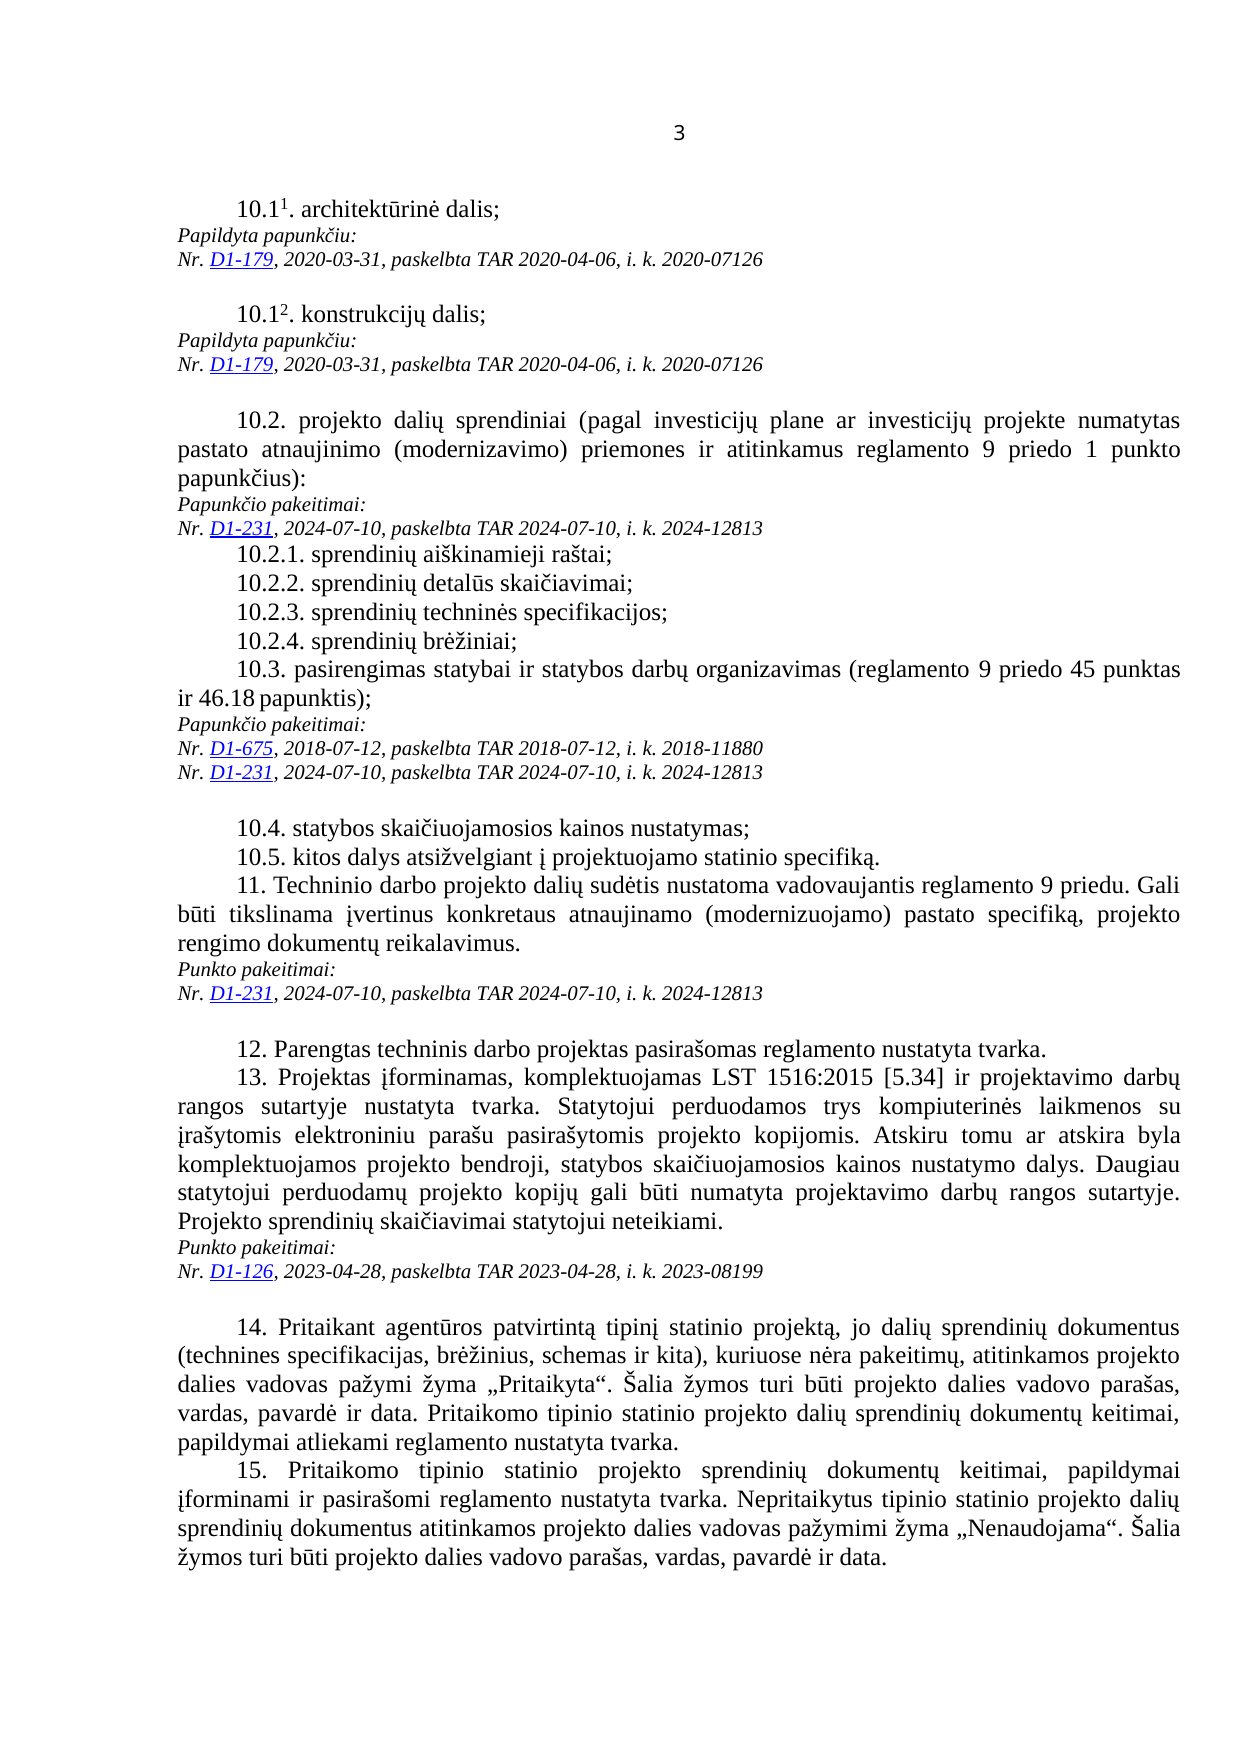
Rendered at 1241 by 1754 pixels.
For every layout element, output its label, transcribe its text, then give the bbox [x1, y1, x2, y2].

text 11. Techninio darbo projekto dalių sudėtis nustatoma vadovaujantis reglamento 9 priedu. Gali būti tikslinama įvertinus konkretaus atnaujinamo (modernizuojamo) pastato specifiką, projekto rengimo dokumentų reikalavimus. [177, 871, 1181, 957]
text 10.5. kitos dalys atsižvelgiant į projektuojamo statinio specifiką. [177, 842, 1181, 871]
text 10.4. statybos skaičiuojamosios kainos nustatymas; [177, 813, 1181, 842]
text 10.12. konstrukcijų dalis; [177, 299, 1181, 328]
text 12. Parengtas techninis darbo projektas pasirašomas reglamento nustatyta tvarka. [177, 1034, 1181, 1062]
text 10.2.3. sprendinių techninės specifikacijos; [177, 597, 1181, 626]
text Papunkčio pakeitimai: [177, 712, 1181, 736]
text Nr. D1-675, 2018-07-12, paskelbta TAR 2018-07-12, i. k. 2018-11880 [177, 736, 1181, 760]
text Punkto pakeitimai: [177, 957, 1181, 981]
text 15. Pritaikomo tipinio statinio projekto sprendinių dokumentų keitimai, papildymai įforminami ir pasirašomi reglamento nustatyta tvarka. Nepritaikytus tipinio statinio projekto dalių sprendinių dokumentus atitinkamos projekto dalies vadovas pažymimi žyma „Nenaudojama“. Šalia žymos turi būti projekto dalies vadovo parašas, vardas, pavardė ir data. [177, 1456, 1181, 1571]
text 10.2.1. sprendinių aiškinamieji raštai; [177, 539, 1181, 568]
text 10.2.2. sprendinių detalūs skaičiavimai; [177, 568, 1181, 597]
text 10.2.4. sprendinių brėžiniai; [177, 626, 1181, 654]
text Papildyta papunkčiu: [177, 328, 1181, 352]
text Nr. D1-179, 2020-03-31, paskelbta TAR 2020-04-06, i. k. 2020-07126 [177, 352, 1181, 376]
text 10.11. architektūrinė dalis; [177, 194, 1181, 223]
text Punkto pakeitimai: [177, 1235, 1181, 1259]
text Nr. D1-231, 2024-07-10, paskelbta TAR 2024-07-10, i. k. 2024-12813 [177, 760, 1181, 784]
text 14. Pritaikant agentūros patvirtintą tipinį statinio projektą, jo dalių sprendinių dokumentus (technines specifikacijas, brėžinius, schemas ir kita), kuriuose nėra pakeitimų, atitinkamos projekto dalies vadovas pažymi žyma „Pritaikyta“. Šalia žymos turi būti projekto dalies vadovo parašas, vardas, pavardė ir data. Pritaikomo tipinio statinio projekto dalių sprendinių dokumentų keitimai, papildymai atliekami reglamento nustatyta tvarka. [177, 1312, 1181, 1456]
text Nr. D1-231, 2024-07-10, paskelbta TAR 2024-07-10, i. k. 2024-12813 [177, 981, 1181, 1005]
text 10.2. projekto dalių sprendiniai (pagal investicijų plane ar investicijų projekte numatytas pastato atnaujinimo (modernizavimo) priemones ir atitinkamus reglamento 9 priedo 1 punkto papunkčius): [177, 405, 1181, 491]
text 13. Projektas įforminamas, komplektuojamas LST 1516:2015 [5.34] ir projektavimo darbų rangos sutartyje nustatyta tvarka. Statytojui perduodamos trys kompiuterinės laikmenos su įrašytomis elektroniniu parašu pasirašytomis projekto kopijomis. Atskiru tomu ar atskira byla komplektuojamos projekto bendroji, statybos skaičiuojamosios kainos nustatymo dalys. Daugiau statytojui perduodamų projekto kopijų gali būti numatyta projektavimo darbų rangos sutartyje. Projekto sprendinių skaičiavimai statytojui neteikiami. [177, 1062, 1181, 1235]
text 10.3. pasirengimas statybai ir statybos darbų organizavimas (reglamento 9 priedo 45 punktas ir 46.18 papunktis); [177, 654, 1181, 712]
text Papildyta papunkčiu: [177, 223, 1181, 247]
text Papunkčio pakeitimai: [177, 491, 1181, 516]
text Nr. D1-126, 2023-04-28, paskelbta TAR 2023-04-28, i. k. 2023-08199 [177, 1259, 1181, 1283]
text Nr. D1-231, 2024-07-10, paskelbta TAR 2024-07-10, i. k. 2024-12813 [177, 516, 1181, 539]
text Nr. D1-179, 2020-03-31, paskelbta TAR 2020-04-06, i. k. 2020-07126 [177, 247, 1181, 271]
